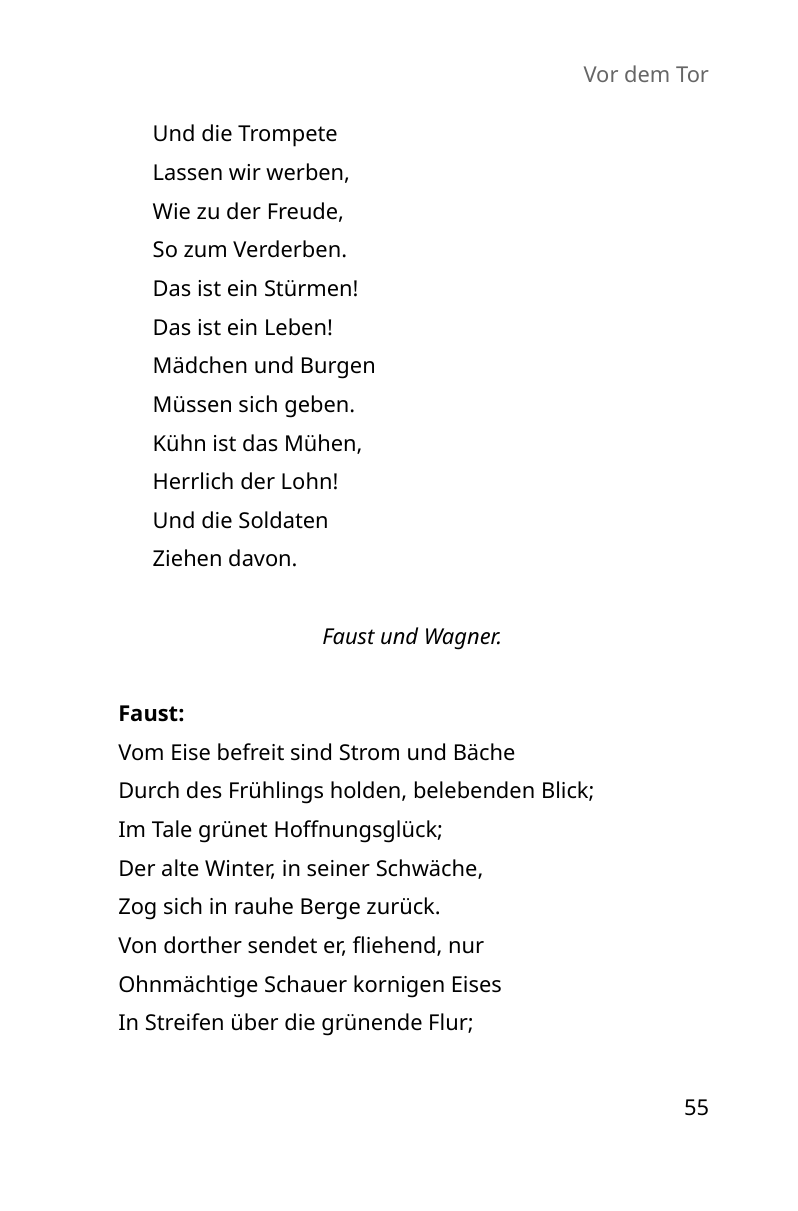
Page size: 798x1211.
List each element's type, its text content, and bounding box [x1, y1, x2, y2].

text Faust und Wagner. [118, 600, 709, 651]
text Faust: Vom Eise befreit sind Strom und Bäche Durch des Frühlings holden, belebenden Blick; Im Tale grünet Hoffnungsglück; Der alte Winter, in seiner Schwäche, Zog sich in rauhe Berge zurück. Von dorther sendet er, fliehend, nur Ohnmächtige Schauer kornigen Eises In Streifen über die grünende Flur; [118, 671, 709, 1037]
text Und die Trompete Lassen wir werben, Wie zu der Freude, So zum Verderben. Das ist ein Stürmen! Das ist ein Leben! Mädchen und Burgen Müssen sich geben. Kühn ist das Mühen, Herrlich der Lohn! Und die Soldaten Ziehen davon. [118, 118, 709, 573]
